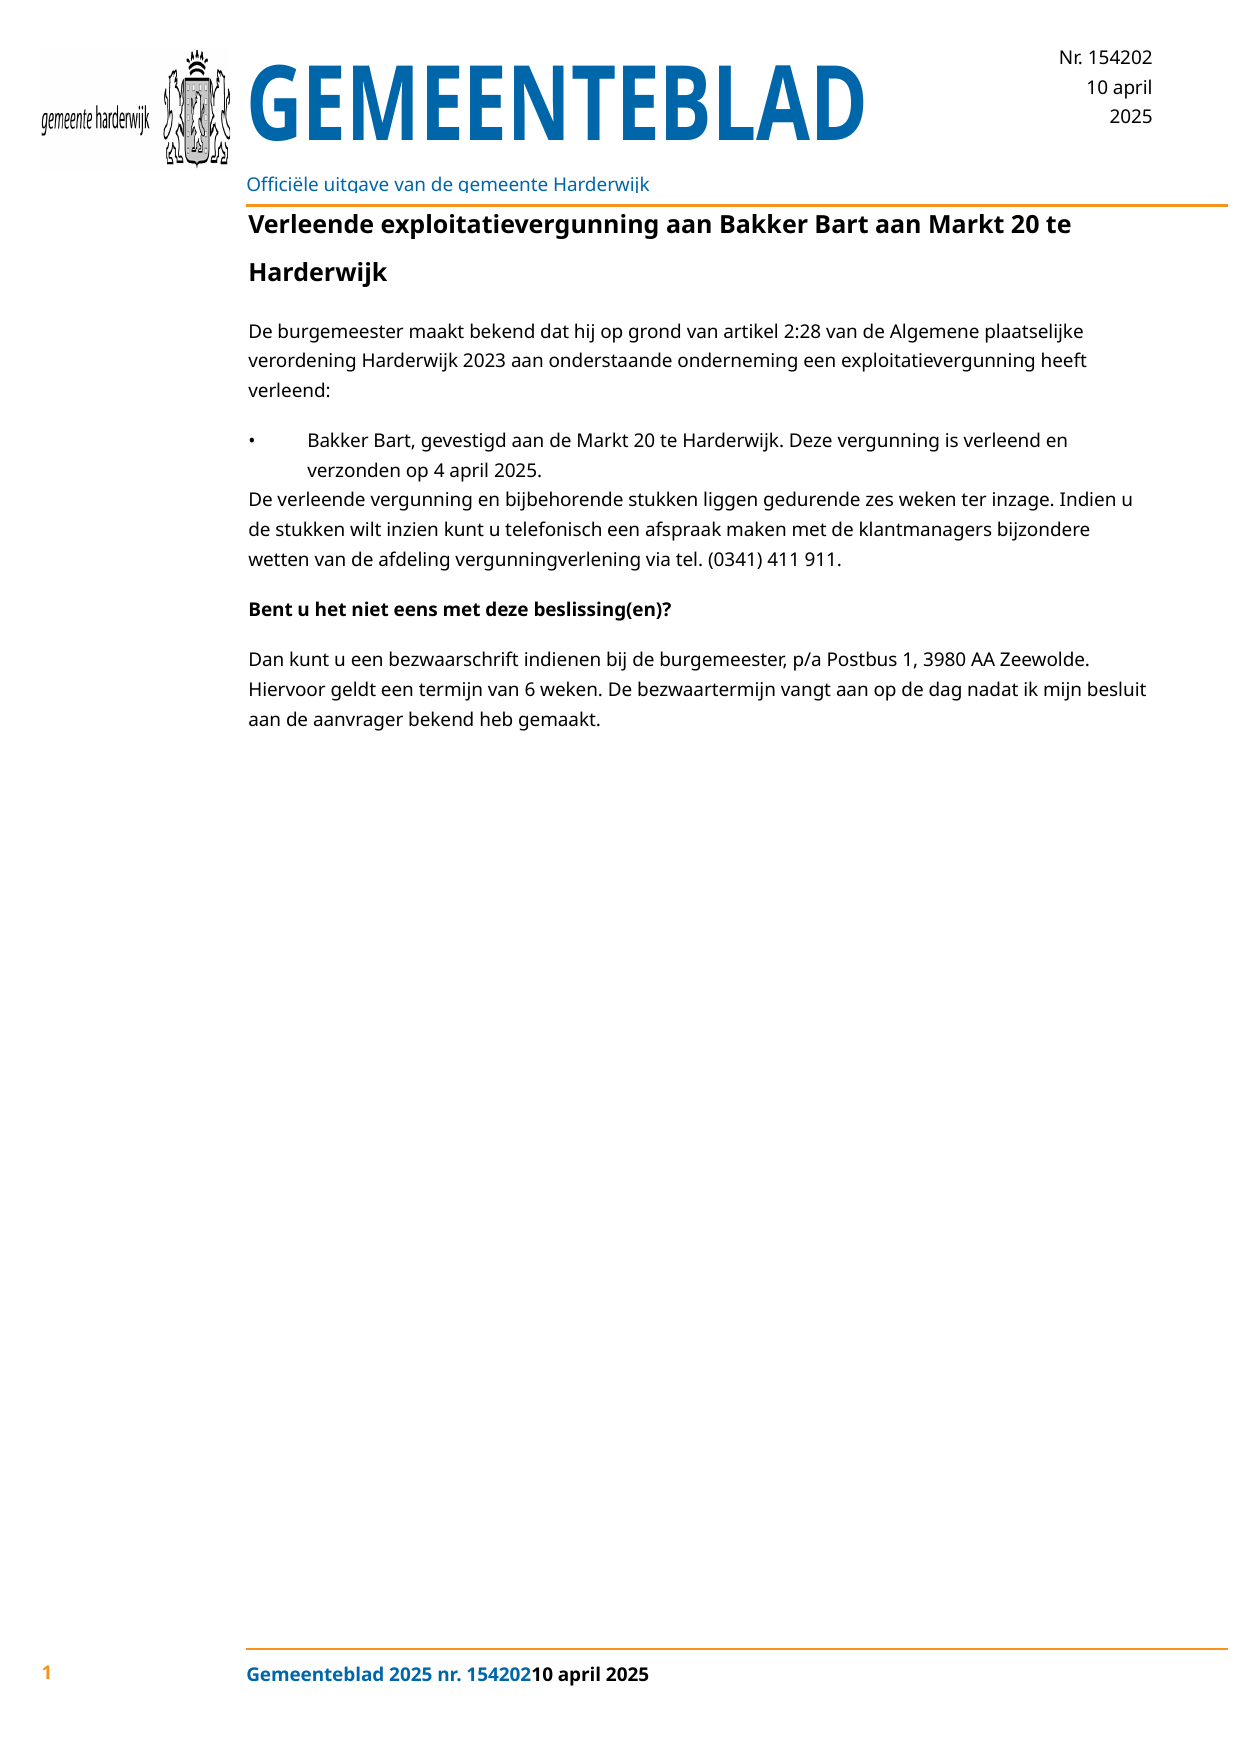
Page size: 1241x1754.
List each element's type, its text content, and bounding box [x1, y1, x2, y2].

text De burgemeester maakt bekend dat hij op grond van artikel 2:28 van de Algemene plaatselijke verordening Harderwijk 2023 aan onderstaande onderneming een exploitatievergunning heeft verleend: [248, 318, 1152, 403]
text Bent u het niet eens met deze beslissing(en)? [248, 596, 1152, 622]
text De verleende vergunning en bijbehorende stukken liggen gedurende zes weken ter inzage. Indien u de stukken wilt inzien kunt u telefonisch een afspraak maken met de klantmanagers bijzondere wetten van de afdeling vergunningverlening via tel. (0341) 411 911. [248, 487, 1152, 572]
picture [41, 47, 231, 172]
text Verleende exploitatievergunning aan Bakker Bart aan Markt 20 te Harderwijk [248, 207, 1152, 288]
list Bakker Bart, gevestigd aan de Markt 20 te Harderwijk. Deze vergunning is verleend en verzonden op 4 april 2025. [248, 427, 1152, 483]
text Dan kunt u een bezwaarschrift indienen bij de burgemeester, p/a Postbus 1, 3980 AA Zeewolde. Hiervoor geldt een termijn van 6 weken. De bezwaartermijn vangt aan op de dag nadat ik mijn besluit aan de aanvrager bekend heb gemaakt. [248, 647, 1152, 732]
